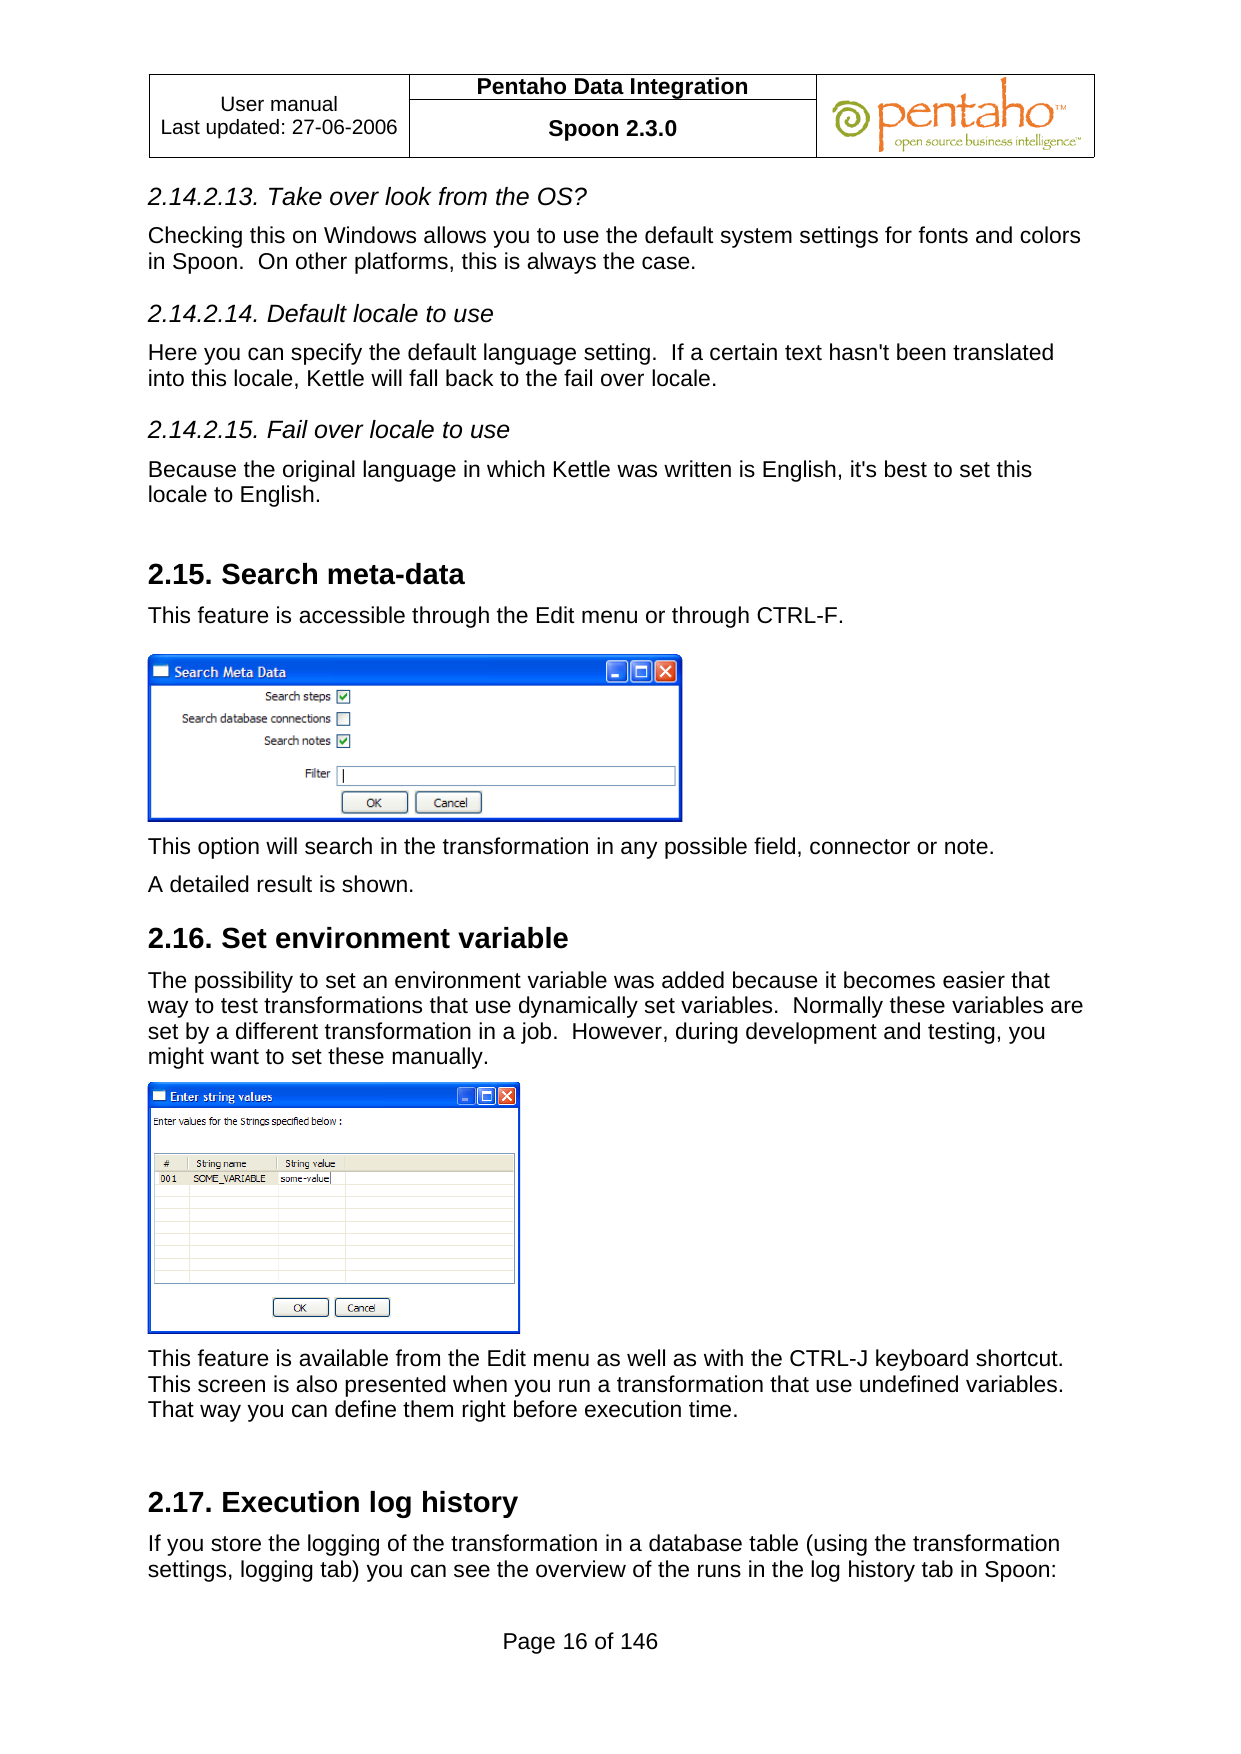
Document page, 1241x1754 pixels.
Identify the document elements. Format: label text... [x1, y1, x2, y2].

text This option will search in the transformation in any possible field, connector or note. [148, 834, 1092, 859]
subtitle Search meta-data [148, 558, 1092, 591]
picture [147, 654, 683, 822]
text Because the original language in which Kettle was written is English, it's best to set this locale to English. [148, 456, 1092, 507]
text Here you can specify the default language setting. If a certain text hasn't been translated into this locale, Kettle will fall back to the fail over locale. [148, 340, 1092, 391]
picture [147, 1082, 520, 1334]
text Checking this on Windows allows you to use the default system settings for fonts and colors in Spoon. On other platforms, this is always the case. [148, 223, 1092, 274]
subtitle Take over look from the OS? [148, 183, 1092, 211]
text This feature is accessible through the Edit menu or through CTRL-F. [148, 603, 1092, 629]
subtitle Default locale to use [148, 299, 1092, 327]
subtitle Fail over locale to use [148, 416, 1092, 444]
text If you store the logging of the transformation in a database table (using the transformation settings, logging tab) you can see the overview of the runs in the log history tab in Spoon: [148, 1531, 1092, 1582]
subtitle Execution log history [148, 1486, 1092, 1518]
text A detailed result is shown. [148, 872, 1092, 897]
subtitle Set environment variable [148, 922, 1092, 955]
text The possibility to set an environment variable was added because it becomes easier that way to test transformations that use dynamically set variables. Normally these variables are set by a different transformation in a job. However, during development and testing, you might want to set these manually. [148, 967, 1092, 1069]
text This feature is available from the Edit menu as well as with the CTRL-J keyboard shortcut. This screen is also presented when you run a transformation that use undefined variables. That way you can define them right before execution time. [148, 1346, 1092, 1423]
